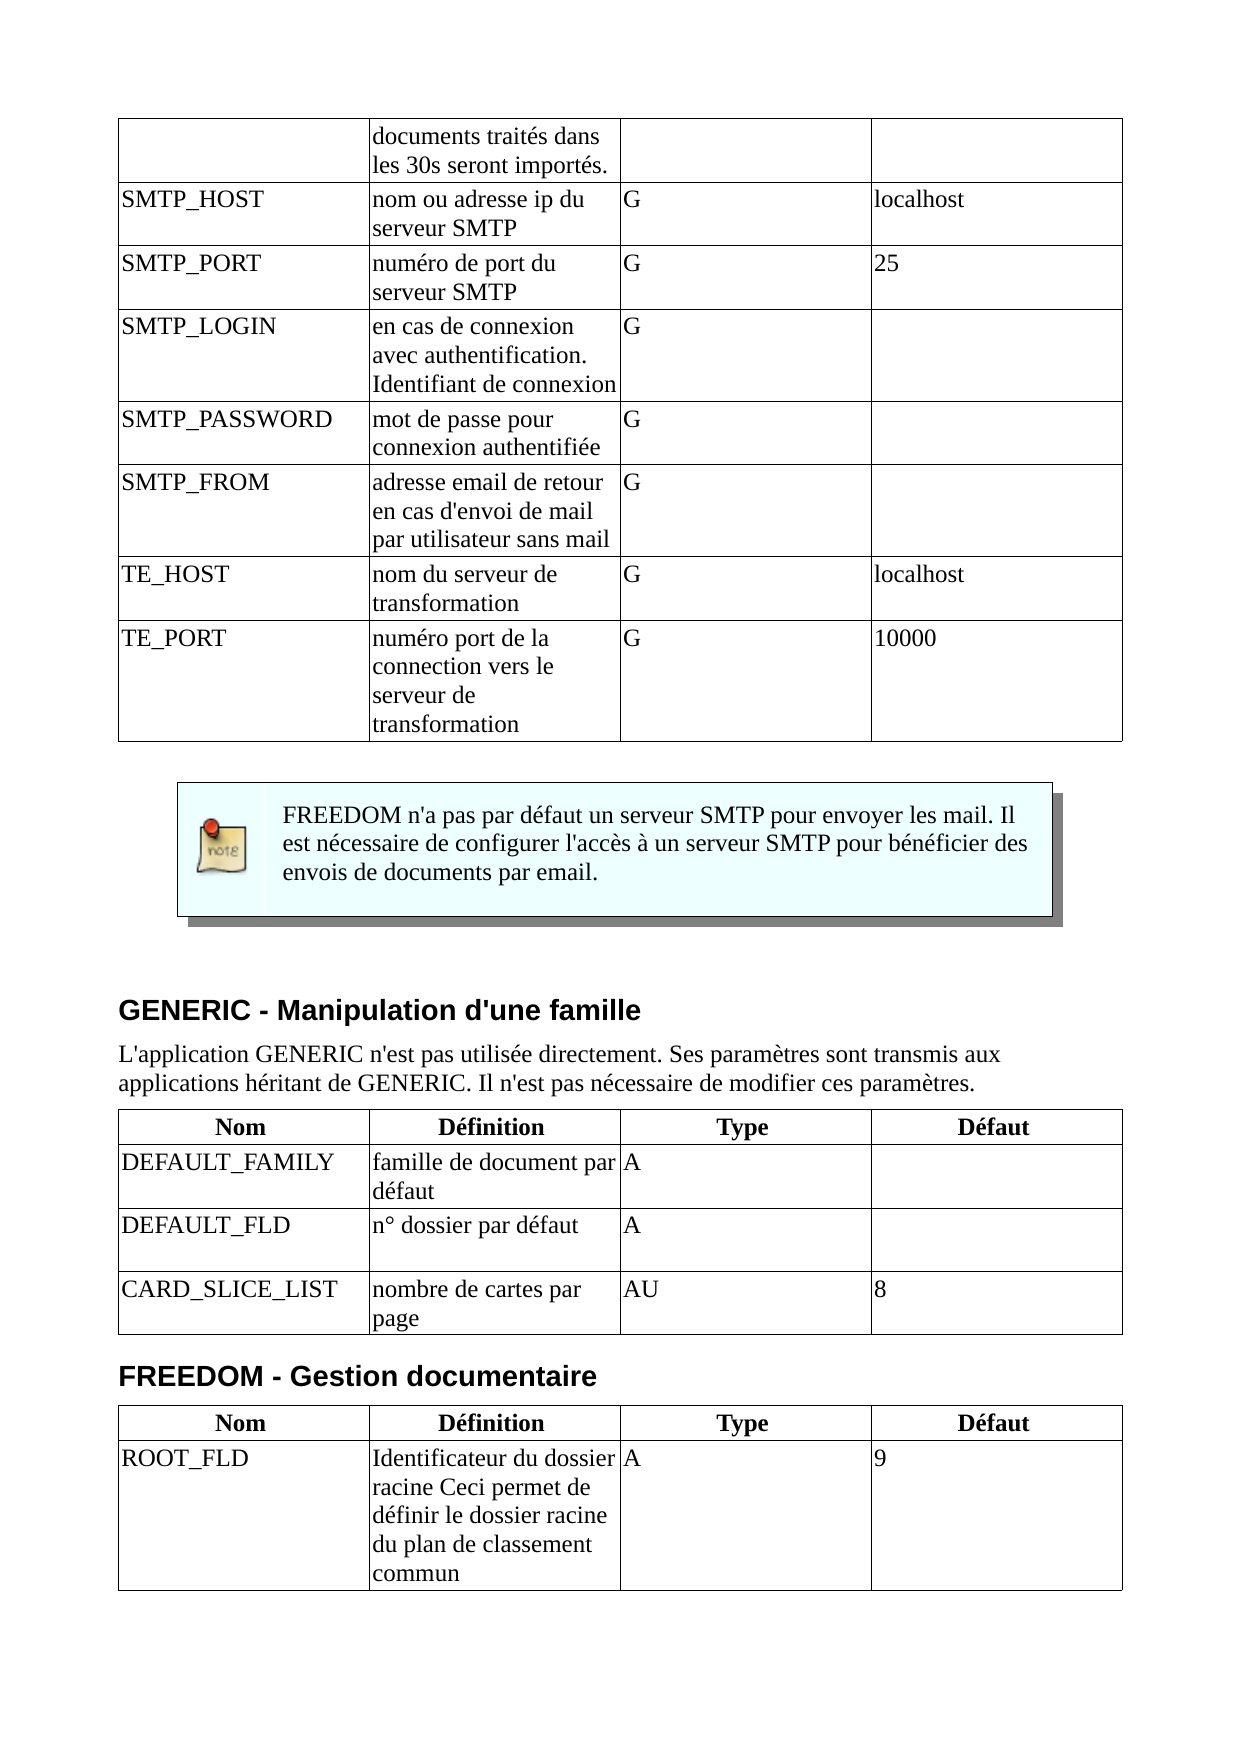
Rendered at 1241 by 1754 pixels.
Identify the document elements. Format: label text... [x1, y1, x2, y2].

subtitle FREEDOM - Gestion documentaire [118, 1359, 1122, 1393]
table_cell [872, 1209, 1122, 1271]
table_cell localhost [872, 183, 1122, 245]
table_cell [872, 465, 1122, 556]
table_cell mot de passe pour connexion authentifiée [370, 402, 620, 464]
table_cell G [621, 246, 871, 308]
table_header Nom [119, 1406, 369, 1440]
table_header Défaut [872, 1110, 1122, 1144]
table_cell SMTP_HOST [119, 183, 369, 245]
table_cell G [621, 310, 871, 401]
table_cell SMTP_FROM [119, 465, 369, 556]
table_cell A [621, 1145, 871, 1207]
table_cell numéro port de la connection vers le serveur de transformation [370, 621, 620, 741]
table_cell n° dossier par défaut [370, 1209, 620, 1271]
table_header Nom [119, 1110, 369, 1144]
table_cell G [621, 183, 871, 245]
table_header [178, 783, 264, 916]
table_cell 8 [872, 1272, 1122, 1334]
table_cell [872, 119, 1122, 182]
table_cell [872, 310, 1122, 401]
table_cell [872, 402, 1122, 464]
table_header Type [621, 1110, 871, 1144]
table_cell Identificateur du dossier racine Ceci permet de définir le dossier racine du plan de classement commun [370, 1441, 620, 1590]
table_header Définition [370, 1110, 620, 1144]
table_cell AU [621, 1272, 871, 1334]
table_header FREEDOM n'a pas par défaut un serveur SMTP pour envoyer les mail. Il est nécessaire de configurer l'accès à un serveur SMTP pour bénéficier des envois de documents par email. [265, 783, 1052, 916]
table_cell adresse email de retour en cas d'envoi de mail par utilisateur sans mail [370, 465, 620, 556]
table_cell TE_PORT [119, 621, 369, 741]
table_cell nom ou adresse ip du serveur SMTP [370, 183, 620, 245]
table_cell numéro de port du serveur SMTP [370, 246, 620, 308]
table_header Type [621, 1406, 871, 1440]
table_cell SMTP_PORT [119, 246, 369, 308]
table_cell SMTP_LOGIN [119, 310, 369, 401]
table_header Défaut [872, 1406, 1122, 1440]
table_cell nombre de cartes par page [370, 1272, 620, 1334]
subtitle GENERIC - Manipulation d'une famille [118, 993, 1122, 1027]
picture [183, 811, 259, 887]
table_cell 10000 [872, 621, 1122, 741]
table_cell G [621, 621, 871, 741]
table_cell SMTP_PASSWORD [119, 402, 369, 464]
table_cell 25 [872, 246, 1122, 308]
table_cell [119, 119, 369, 182]
table_cell [621, 119, 871, 182]
table_cell TE_HOST [119, 557, 369, 620]
table_cell A [621, 1209, 871, 1271]
table_header Définition [370, 1406, 620, 1440]
table_cell famille de document par défaut [370, 1145, 620, 1207]
table_cell documents traités dans les 30s seront importés. [370, 119, 620, 182]
table_cell [872, 1145, 1122, 1207]
table_cell A [621, 1441, 871, 1590]
table_cell G [621, 465, 871, 556]
table_cell nom du serveur de transformation [370, 557, 620, 620]
table_cell 9 [872, 1441, 1122, 1590]
table_cell G [621, 557, 871, 620]
table_cell localhost [872, 557, 1122, 620]
table_cell en cas de connexion avec authentification. Identifiant de connexion [370, 310, 620, 401]
table_cell DEFAULT_FAMILY [119, 1145, 369, 1207]
table_cell G [621, 402, 871, 464]
text L'application GENERIC n'est pas utilisée directement. Ses paramètres sont transmis aux applications héritant de GENERIC. Il n'est pas nécessaire de modifier ces paramètres. [118, 1039, 1122, 1097]
table_cell CARD_SLICE_LIST [119, 1272, 369, 1334]
table_cell DEFAULT_FLD [119, 1209, 369, 1271]
table_cell ROOT_FLD [119, 1441, 369, 1590]
